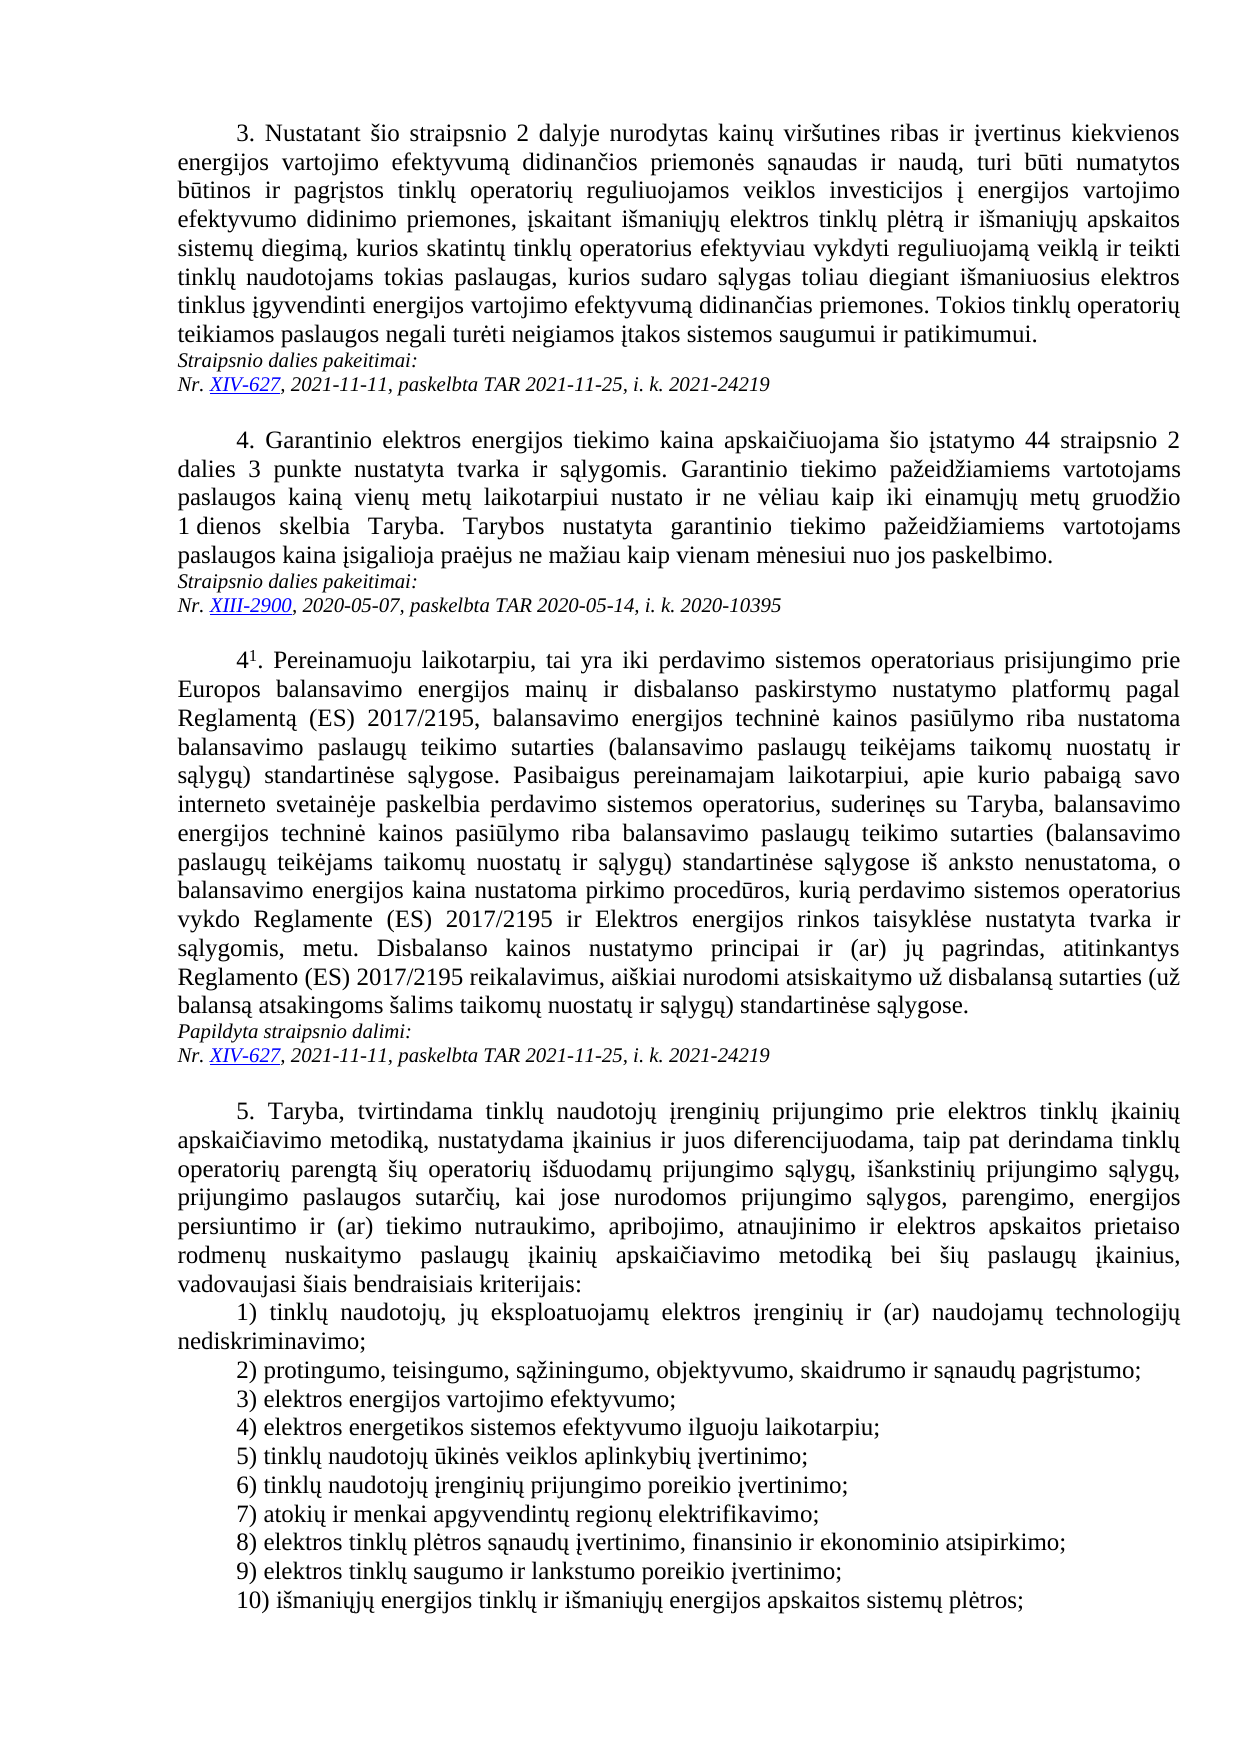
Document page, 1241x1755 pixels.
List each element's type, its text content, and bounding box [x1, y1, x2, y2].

text Papildyta straipsnio dalimi: [177, 1019, 1181, 1043]
text Nr. XIII-2900, 2020-05-07, paskelbta TAR 2020-05-14, i. k. 2020-10395 [177, 593, 1181, 617]
text 4. Garantinio elektros energijos tiekimo kaina apskaičiuojama šio įstatymo 44 straipsnio 2 dalies 3 punkte nustatyta tvarka ir sąlygomis. Garantinio tiekimo pažeidžiamiems vartotojams paslaugos kainą vienų metų laikotarpiui nustato ir ne vėliau kaip iki einamųjų metų gruodžio 1 dienos skelbia Taryba. Tarybos nustatyta garantinio tiekimo pažeidžiamiems vartotojams paslaugos kaina įsigalioja praėjus ne mažiau kaip vienam mėnesiui nuo jos paskelbimo. [177, 425, 1181, 569]
text 41. Pereinamuoju laikotarpiu, tai yra iki perdavimo sistemos operatoriaus prisijungimo prie Europos balansavimo energijos mainų ir disbalanso paskirstymo nustatymo platformų pagal Reglamentą (ES) 2017/2195, balansavimo energijos techninė kainos pasiūlymo riba nustatoma balansavimo paslaugų teikimo sutarties (balansavimo paslaugų teikėjams taikomų nuostatų ir sąlygų) standartinėse sąlygose. Pasibaigus pereinamajam laikotarpiui, apie kurio pabaigą savo interneto svetainėje paskelbia perdavimo sistemos operatorius, suderinęs su Taryba, balansavimo energijos techninė kainos pasiūlymo riba balansavimo paslaugų teikimo sutarties (balansavimo paslaugų teikėjams taikomų nuostatų ir sąlygų) standartinėse sąlygose iš anksto nenustatoma, o balansavimo energijos kaina nustatoma pirkimo procedūros, kurią perdavimo sistemos operatorius vykdo Reglamente (ES) 2017/2195 ir Elektros energijos rinkos taisyklėse nustatyta tvarka ir sąlygomis, metu. Disbalanso kainos nustatymo principai ir (ar) jų pagrindas, atitinkantys Reglamento (ES) 2017/2195 reikalavimus, aiškiai nurodomi atsiskaitymo už disbalansą sutarties (už balansą atsakingoms šalims taikomų nuostatų ir sąlygų) standartinėse sąlygose. [177, 646, 1181, 1019]
text Straipsnio dalies pakeitimai: [177, 569, 1181, 593]
text Nr. XIV-627, 2021-11-11, paskelbta TAR 2021-11-25, i. k. 2021-24219 [177, 1043, 1181, 1067]
text 3) elektros energijos vartojimo efektyvumo; [177, 1384, 1181, 1412]
text 2) protingumo, teisingumo, sąžiningumo, objektyvumo, skaidrumo ir sąnaudų pagrįstumo; [177, 1355, 1181, 1384]
text 9) elektros tinklų saugumo ir lankstumo poreikio įvertinimo; [177, 1556, 1181, 1585]
text 10) išmaniųjų energijos tinklų ir išmaniųjų energijos apskaitos sistemų plėtros; [177, 1585, 1181, 1614]
text 7) atokių ir menkai apgyvendintų regionų elektrifikavimo; [177, 1499, 1181, 1527]
text 8) elektros tinklų plėtros sąnaudų įvertinimo, finansinio ir ekonominio atsipirkimo; [177, 1527, 1181, 1556]
text Nr. XIV-627, 2021-11-11, paskelbta TAR 2021-11-25, i. k. 2021-24219 [177, 372, 1181, 396]
text 5. Taryba, tvirtindama tinklų naudotojų įrenginių prijungimo prie elektros tinklų įkainių apskaičiavimo metodiką, nustatydama įkainius ir juos diferencijuodama, taip pat derindama tinklų operatorių parengtą šių operatorių išduodamų prijungimo sąlygų, išankstinių prijungimo sąlygų, prijungimo paslaugos sutarčių, kai jose nurodomos prijungimo sąlygos, parengimo, energijos persiuntimo ir (ar) tiekimo nutraukimo, apribojimo, atnaujinimo ir elektros apskaitos prietaiso rodmenų nuskaitymo paslaugų įkainių apskaičiavimo metodiką bei šių paslaugų įkainius, vadovaujasi šiais bendraisiais kriterijais: [177, 1096, 1181, 1297]
text 4) elektros energetikos sistemos efektyvumo ilguoju laikotarpiu; [177, 1412, 1181, 1441]
text 5) tinklų naudotojų ūkinės veiklos aplinkybių įvertinimo; [177, 1441, 1181, 1470]
text 6) tinklų naudotojų įrenginių prijungimo poreikio įvertinimo; [177, 1470, 1181, 1499]
text 1) tinklų naudotojų, jų eksploatuojamų elektros įrenginių ir (ar) naudojamų technologijų nediskriminavimo; [177, 1297, 1181, 1355]
text Straipsnio dalies pakeitimai: [177, 348, 1181, 372]
text 3. Nustatant šio straipsnio 2 dalyje nurodytas kainų viršutines ribas ir įvertinus kiekvienos energijos vartojimo efektyvumą didinančios priemonės sąnaudas ir naudą, turi būti numatytos būtinos ir pagrįstos tinklų operatorių reguliuojamos veiklos investicijos į energijos vartojimo efektyvumo didinimo priemones, įskaitant išmaniųjų elektros tinklų plėtrą ir išmaniųjų apskaitos sistemų diegimą, kurios skatintų tinklų operatorius efektyviau vykdyti reguliuojamą veiklą ir teikti tinklų naudotojams tokias paslaugas, kurios sudaro sąlygas toliau diegiant išmaniuosius elektros tinklus įgyvendinti energijos vartojimo efektyvumą didinančias priemones. Tokios tinklų operatorių teikiamos paslaugos negali turėti neigiamos įtakos sistemos saugumui ir patikimumui. [177, 118, 1181, 348]
